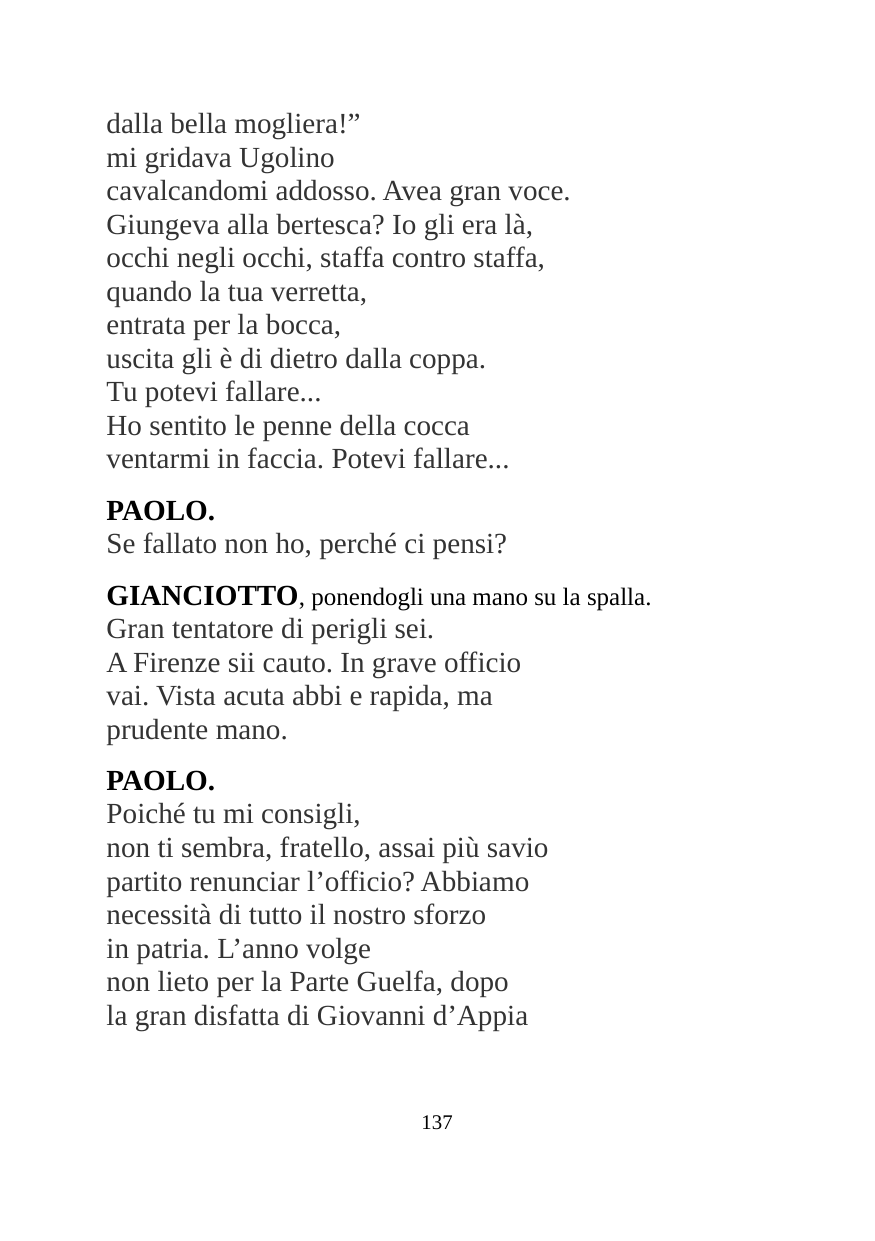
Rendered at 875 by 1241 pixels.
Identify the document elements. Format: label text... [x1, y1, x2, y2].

text Tu potevi fallare... Ho sentito le penne della cocca ventarmi in faccia. Potevi fallare... [106, 374, 767, 475]
text Poiché tu mi consigli, non ti sembra, fratello, assai più savio partito renunciar l’officio? Abbiamo necessità di tutto il nostro sforzo in patria. L’anno volge non lieto per la Parte Guelfa, dopo la gran disfatta di Giovanni d’Appia [106, 797, 767, 1031]
text PAOLO. [106, 493, 767, 526]
text Se fallato non ho, perché ci pensi? [106, 526, 767, 560]
text GIANCIOTTO, ponendogli una mano su la spalla. [106, 578, 767, 611]
text dalla bella mogliera!” mi gridava Ugolino cavalcandomi addosso. Avea gran voce. Giungeva alla bertesca? Io gli era là, occhi negli occhi, staffa contro staffa, quando la tua verretta, entrata per la bocca, uscita gli è di dietro dalla coppa. [106, 106, 767, 374]
text Gran tentatore di perigli sei. A Firenze sii cauto. In grave officio vai. Vista acuta abbi e rapida, ma prudente mano. [106, 611, 767, 745]
text PAOLO. [106, 763, 767, 797]
